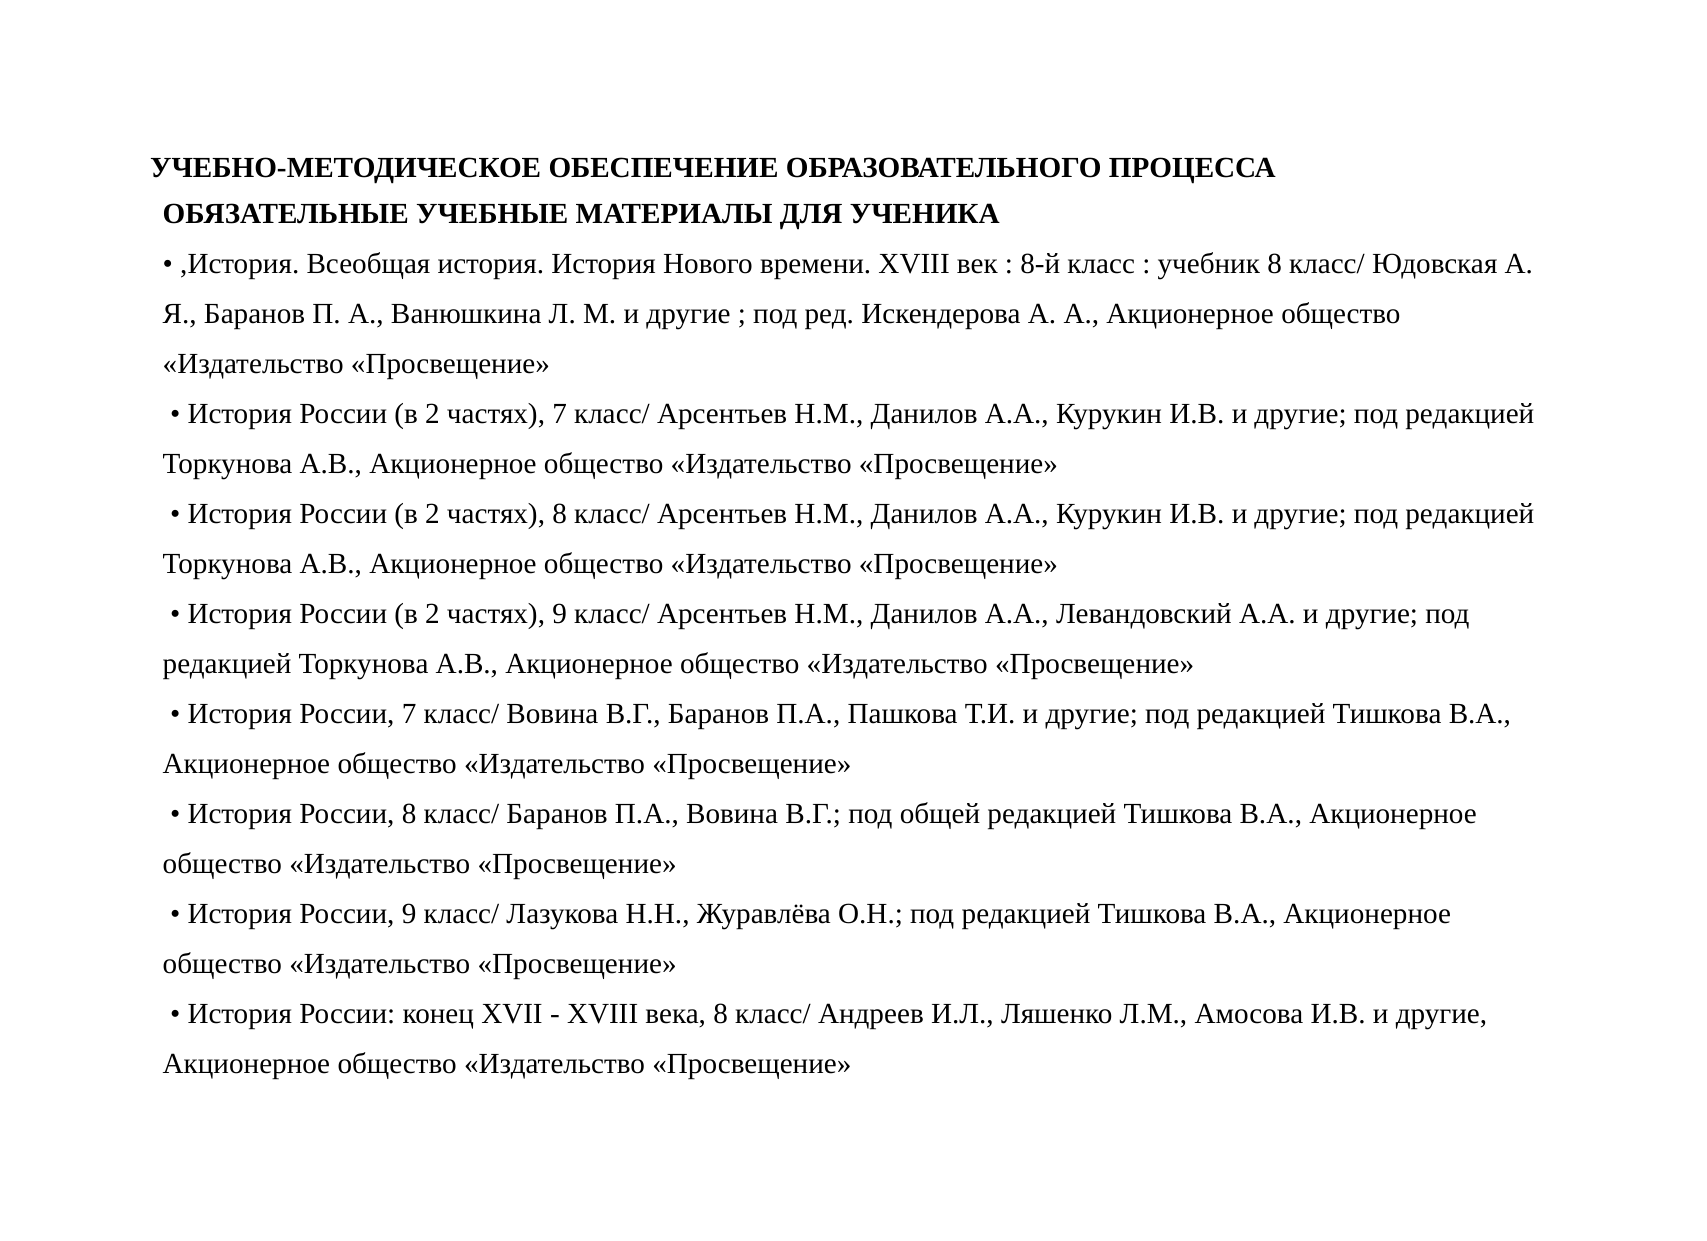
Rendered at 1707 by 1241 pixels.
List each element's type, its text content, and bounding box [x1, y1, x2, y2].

text ​‌• ,История. Всеобщая история. История Нового времени. XVIII век : 8-й класс : учебник 8 класс/ Юдовская А. Я., Баранов П. А., Ванюшкина Л. М. и другие ; под ред. Искендерова А. А., Акционерное общество «Издательство «Просвещение» • История России (в 2 частях), 7 класс/ Арсентьев Н.М., Данилов А.А., Курукин И.В. и другие; под редакцией Торкунова А.В., Акционерное общество «Издательство «Просвещение» • История России (в 2 частях), 8 класс/ Арсентьев Н.М., Данилов А.А., Курукин И.В. и другие; под редакцией Торкунова А.В., Акционерное общество «Издательство «Просвещение» • История России (в 2 частях), 9 класс/ Арсентьев Н.М., Данилов А.А., Левандовский А.А. и другие; под редакцией Торкунова А.В., Акционерное общество «Издательство «Просвещение» • История России, 7 класс/ Вовина В.Г., Баранов П.А., Пашкова Т.И. и другие; под редакцией Тишкова В.А., Акционерное общество «Издательство «Просвещение» • История России, 8 класс/ Баранов П.А., Вовина В.Г.; под общей редакцией Тишкова В.А., Акционерное общество «Издательство «Просвещение» • История России, 9 класс/ Лазукова Н.Н., Журавлёва О.Н.; под редакцией Тишкова В.А., Акционерное общество «Издательство «Просвещение» • История России: конец XVII - XVIII века, 8 класс/ Андреев И.Л., Ляшенко Л.М., Амосова И.В. и другие, Акционерное общество «Издательство «Просвещение»‌​ [162, 233, 1557, 1083]
text ОБЯЗАТЕЛЬНЫЕ УЧЕБНЫЕ МАТЕРИАЛЫ ДЛЯ УЧЕНИКА [162, 183, 1557, 233]
text УЧЕБНО-МЕТОДИЧЕСКОЕ ОБЕСПЕЧЕНИЕ ОБРАЗОВАТЕЛЬНОГО ПРОЦЕССА [150, 150, 1557, 183]
